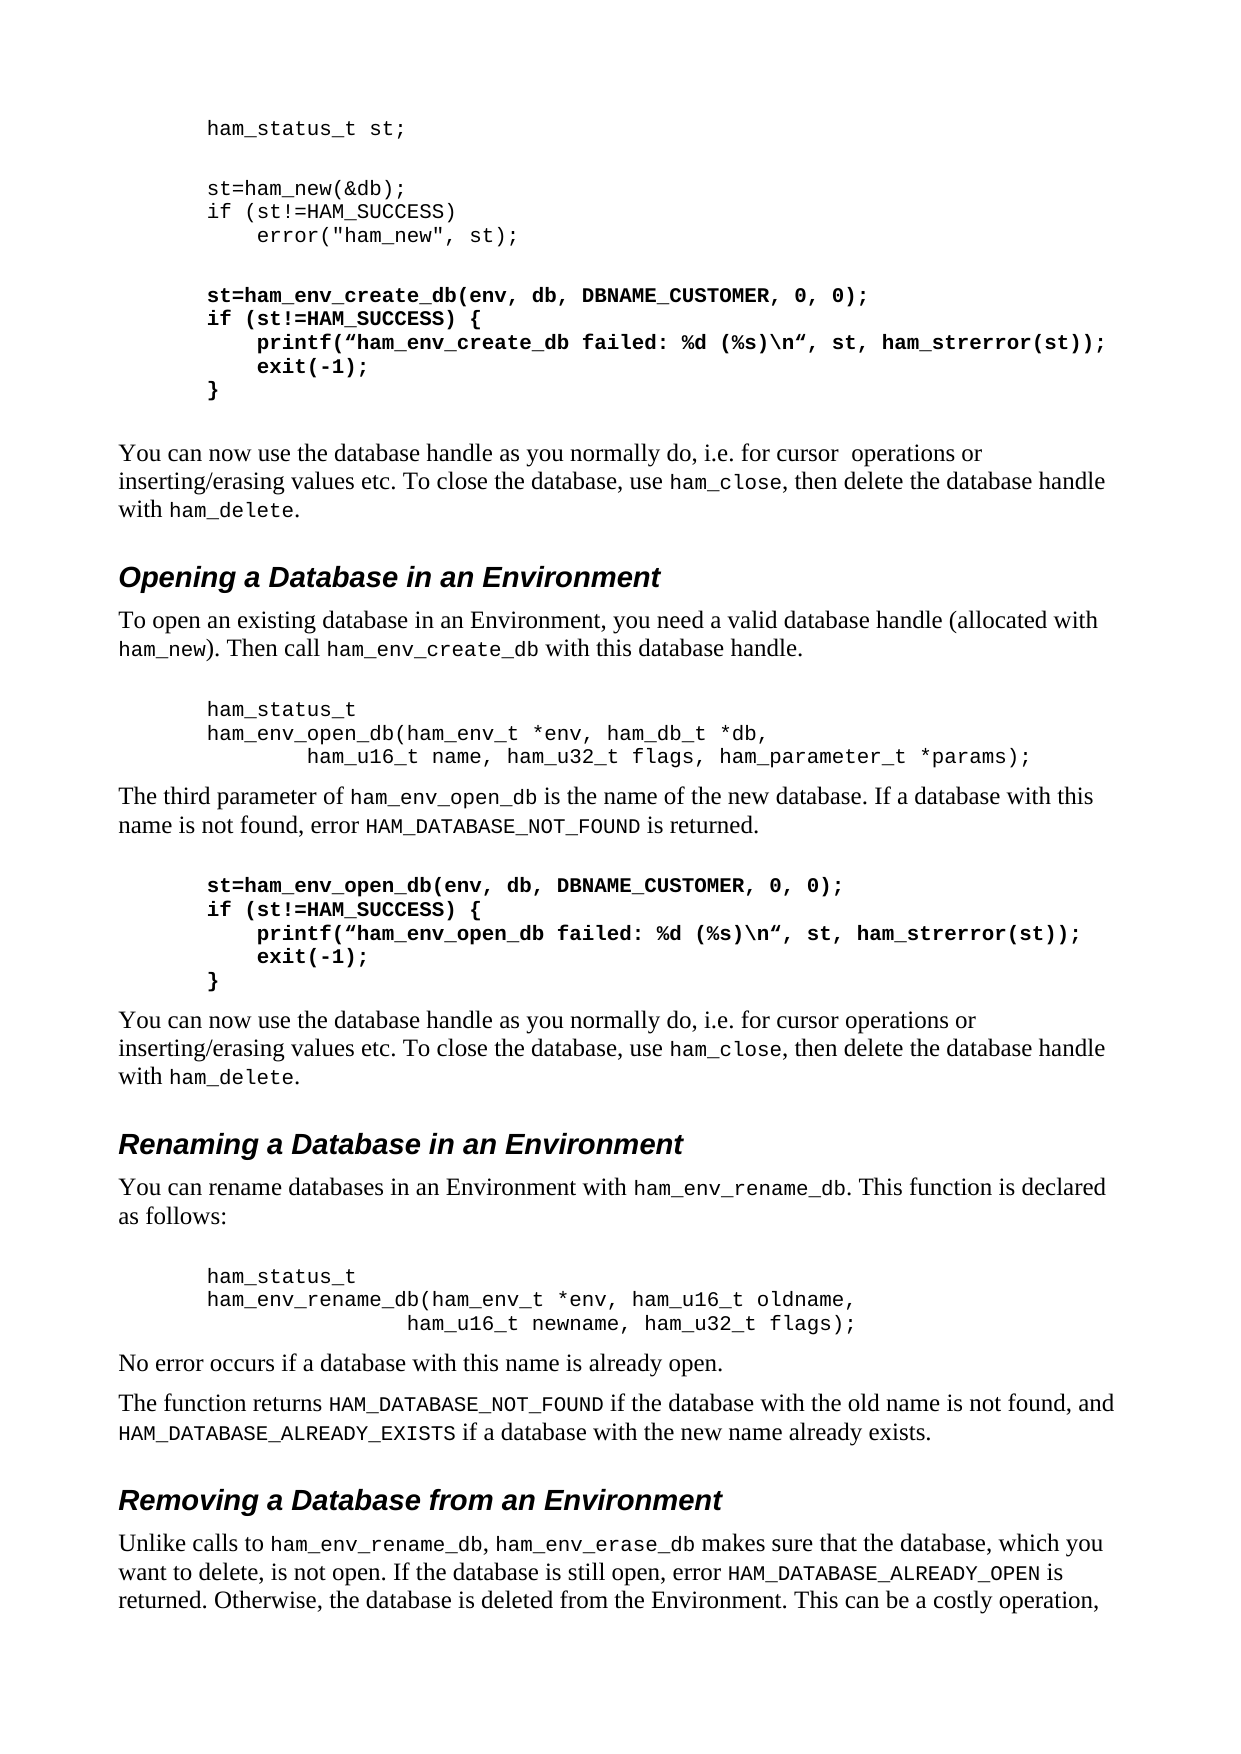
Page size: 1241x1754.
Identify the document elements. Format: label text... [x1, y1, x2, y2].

text The function returns HAM_DATABASE_NOT_FOUND if the database with the old name is not found, and HAM_DATABASE_ALREADY_EXISTS if a database with the new name already exists. [118, 1389, 1122, 1446]
text No error occurs if a database with this name is already open. [118, 1349, 1122, 1377]
subtitle Renaming a Database in an Environment [118, 1128, 1122, 1161]
text st=ham_env_create_db(env, db, DBNAME_CUSTOMER, 0, 0); if (st!=HAM_SUCCESS) { printf(“ham_env_create_db failed: %d (%s)\n“, st, ham_strerror(st)); exit(-1); } [207, 285, 1122, 427]
text ham_status_t st; [207, 118, 1122, 142]
subtitle Removing a Database from an Environment [118, 1484, 1122, 1517]
text ham_status_t ham_env_open_db(ham_env_t *env, ham_db_t *db, ham_u16_t name, ham_u32_t flags, ham_parameter_t *params); [207, 699, 1122, 770]
text The third parameter of ham_env_open_db is the name of the new database. If a database with this name is not found, error HAM_DATABASE_NOT_FOUND is returned. [118, 782, 1122, 839]
text You can now use the database handle as you normally do, i.e. for cursor operations or inserting/erasing values etc. To close the database, use ham_close, then delete the database handle with ham_delete. [118, 439, 1122, 524]
text You can rename databases in an Environment with ham_env_rename_db. This function is declared as follows: [118, 1173, 1122, 1230]
text To open an existing database in an Environment, you need a valid database handle (allocated with ham_new). Then call ham_env_create_db with this database handle. [118, 606, 1122, 663]
text st=ham_new(&db); if (st!=HAM_SUCCESS) error("ham_new", st); [207, 178, 1122, 249]
text Unlike calls to ham_env_rename_db, ham_env_erase_db makes sure that the database, which you want to delete, is not open. If the database is still open, error HAM_DATABASE_ALREADY_OPEN is returned. Otherwise, the database is deleted from the Environment. This can be a costly operation, [118, 1529, 1122, 1614]
text You can now use the database handle as you normally do, i.e. for cursor operations or inserting/erasing values etc. To close the database, use ham_close, then delete the database handle with ham_delete. [118, 1006, 1122, 1091]
text ham_status_t ham_env_rename_db(ham_env_t *env, ham_u16_t oldname, ham_u16_t newname, ham_u32_t flags); [207, 1266, 1122, 1337]
subtitle Opening a Database in an Environment [118, 561, 1122, 594]
text st=ham_env_open_db(env, db, DBNAME_CUSTOMER, 0, 0); if (st!=HAM_SUCCESS) { printf(“ham_env_open_db failed: %d (%s)\n“, st, ham_strerror(st)); exit(-1); } [207, 875, 1122, 994]
